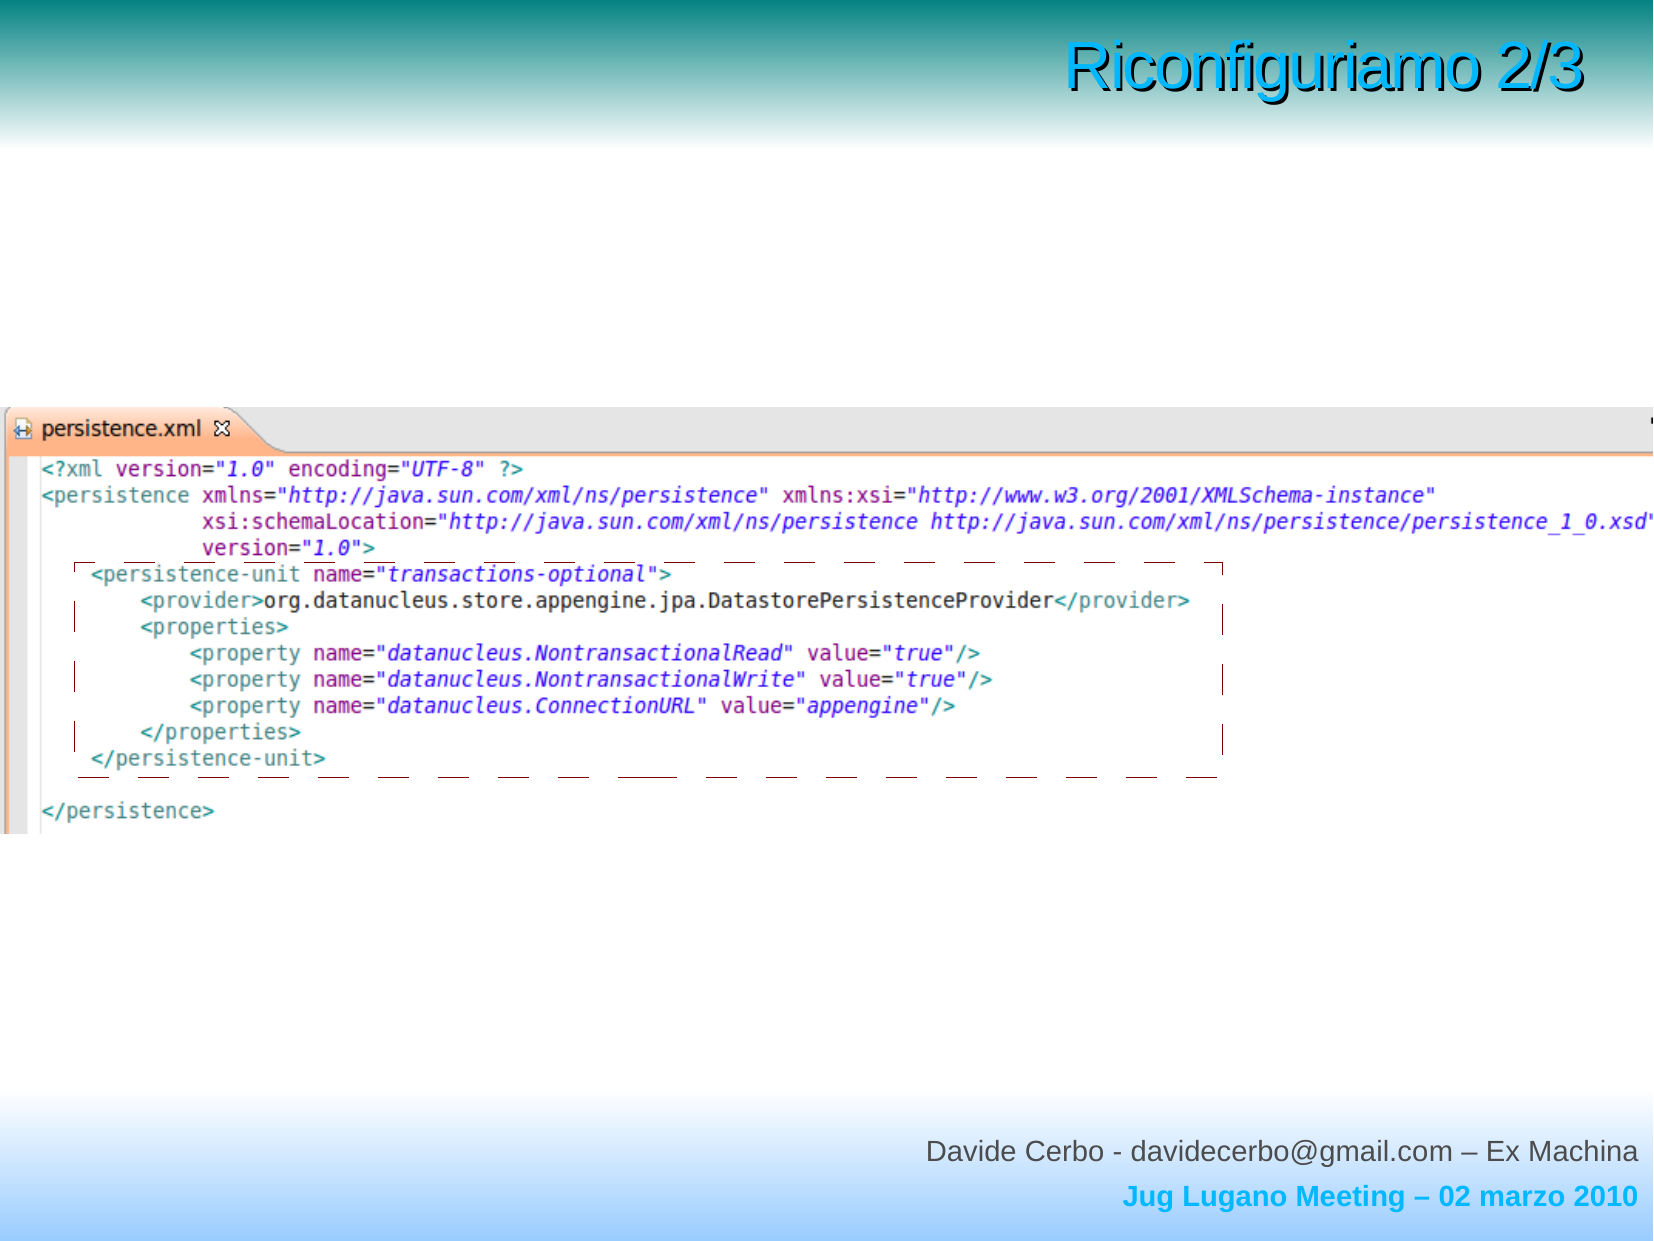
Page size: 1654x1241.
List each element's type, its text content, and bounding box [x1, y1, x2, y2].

title Riconfiguriamo 2/3 [108, 14, 1585, 117]
picture [0, 407, 1653, 834]
